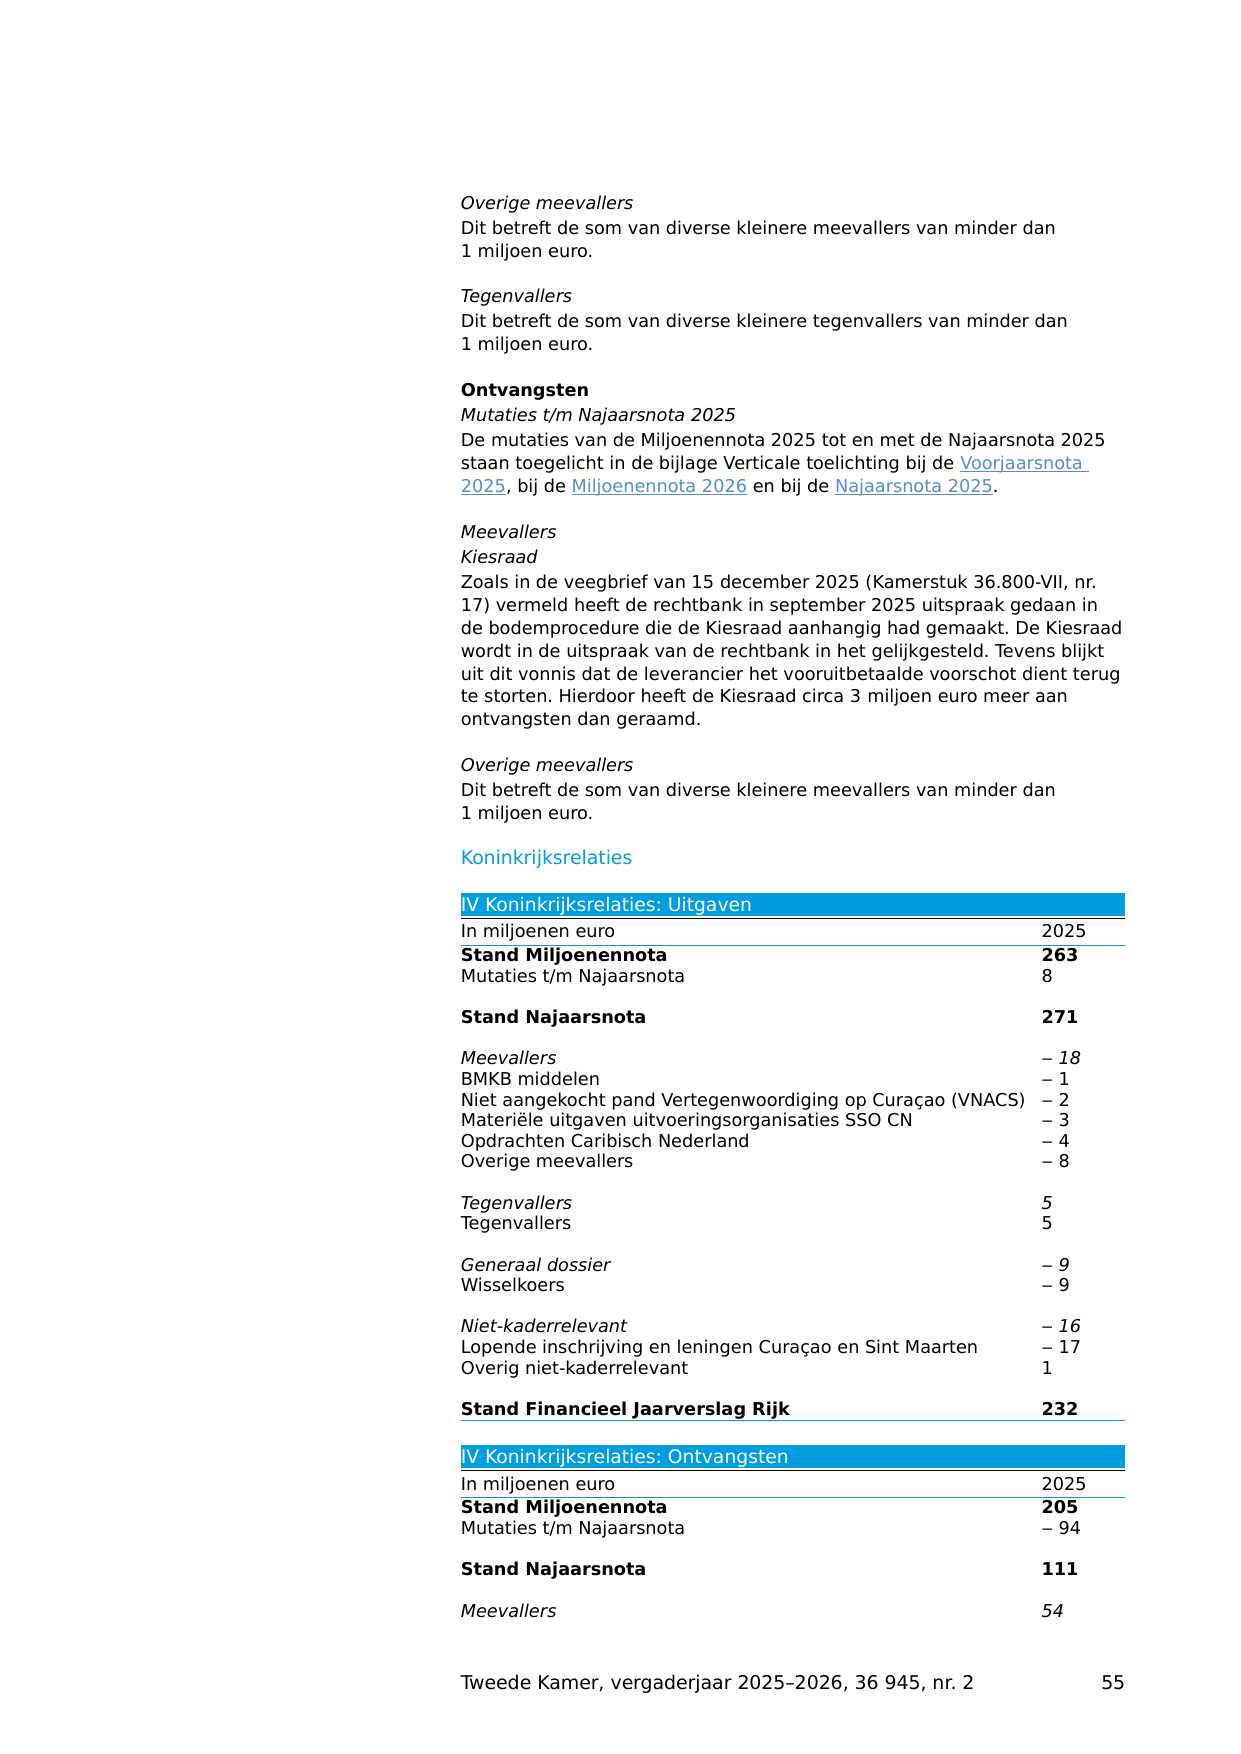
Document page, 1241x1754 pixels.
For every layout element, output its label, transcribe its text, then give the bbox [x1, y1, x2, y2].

table_cell [1039, 1378, 1125, 1399]
table_cell Mutaties t/m Najaarsnota [461, 966, 1038, 986]
table_cell ‒ 9 [1039, 1255, 1125, 1275]
table_cell [1039, 1234, 1125, 1254]
table_cell 205 [1039, 1498, 1125, 1518]
text Ontvangsten [461, 378, 1125, 401]
table_cell [1039, 1296, 1125, 1316]
table_cell Niet-kaderrelevant [461, 1316, 1038, 1337]
text Mutaties t/m Najaarsnota 2025 [461, 403, 1125, 426]
table_cell Generaal dossier [461, 1255, 1038, 1275]
table_cell 263 [1039, 946, 1125, 966]
table_cell 111 [1039, 1559, 1125, 1580]
table_cell Mutaties t/m Najaarsnota [461, 1518, 1038, 1539]
table_cell In miljoenen euro [461, 919, 1038, 944]
table_cell ‒ 9 [1039, 1275, 1125, 1296]
table_cell [461, 1172, 1038, 1193]
table_cell Niet aangekocht pand Vertegenwoordiging op Curaçao (VNACS) [461, 1090, 1038, 1110]
table_cell [1039, 1580, 1125, 1601]
table_cell Stand Financieel Jaarverslag Rijk [461, 1399, 1038, 1419]
text Dit betreft de som van diverse kleinere tegenvallers van minder dan 1 miljoen euro. [461, 309, 1125, 355]
text Meevallers [461, 520, 1125, 543]
table_cell 2025 [1039, 1471, 1125, 1497]
text Dit betreft de som van diverse kleinere meevallers van minder dan 1 miljoen euro. [461, 778, 1125, 824]
text Tegenvallers [461, 284, 1125, 307]
table_cell Stand Najaarsnota [461, 1559, 1038, 1580]
table_cell ‒ 18 [1039, 1048, 1125, 1069]
table_cell 271 [1039, 1007, 1125, 1028]
table_cell Meevallers [461, 1601, 1038, 1621]
table_cell 2025 [1039, 919, 1125, 944]
table_cell ‒ 16 [1039, 1316, 1125, 1337]
table_cell 1 [1039, 1358, 1125, 1378]
text Dit betreft de som van diverse kleinere meevallers van minder dan 1 miljoen euro. [461, 216, 1125, 262]
table_cell 54 [1039, 1601, 1125, 1621]
table_cell [461, 1580, 1038, 1601]
table_cell Overig niet-kaderrelevant [461, 1358, 1038, 1378]
title Koninkrijksrelaties [461, 847, 1125, 869]
table_cell [461, 1378, 1038, 1399]
table_cell Stand Najaarsnota [461, 1007, 1038, 1028]
table_cell [461, 1296, 1038, 1316]
table_cell ‒ 8 [1039, 1151, 1125, 1172]
table_cell ‒ 94 [1039, 1518, 1125, 1539]
table_cell ‒ 3 [1039, 1110, 1125, 1131]
table_cell ‒ 17 [1039, 1337, 1125, 1358]
table_cell Stand Miljoenennota [461, 1498, 1038, 1518]
table_cell ‒ 4 [1039, 1131, 1125, 1151]
table_cell Tegenvallers [461, 1193, 1038, 1213]
text Overige meevallers [461, 753, 1125, 776]
table_cell Wisselkoers [461, 1275, 1038, 1296]
table_cell Tegenvallers [461, 1213, 1038, 1234]
table_cell Stand Miljoenennota [461, 946, 1038, 966]
table_cell 5 [1039, 1213, 1125, 1234]
text De mutaties van de Miljoenennota 2025 tot en met de Najaarsnota 2025 staan toegelicht in de bijlage Verticale toelichting bij de Voorjaarsnota 2025, bij de Miljoenennota 2026 en bij de Najaarsnota 2025. [461, 428, 1125, 497]
table_cell Overige meevallers [461, 1151, 1038, 1172]
table_cell [461, 1539, 1038, 1559]
table_cell [461, 1234, 1038, 1254]
table_cell BMKB middelen [461, 1069, 1038, 1089]
text Zoals in de veegbrief van 15 december 2025 (Kamerstuk 36.800-VII, nr. 17) vermeld heeft de rechtbank in september 2025 uitspraak gedaan in de bodemprocedure die de Kiesraad aanhangig had gemaakt. De Kiesraad wordt in de uitspraak van de rechtbank in het gelijkgesteld. Tevens blijkt uit dit vonnis dat de leverancier het vooruitbetaalde voorschot dient terug te storten. Hierdoor heeft de Kiesraad circa 3 miljoen euro meer aan ontvangsten dan geraamd. [461, 570, 1125, 730]
table_cell Meevallers [461, 1048, 1038, 1069]
table_cell 5 [1039, 1193, 1125, 1213]
table_cell [1039, 1539, 1125, 1559]
table_cell 232 [1039, 1399, 1125, 1419]
table_cell Lopende inschrijving en leningen Curaçao en Sint Maarten [461, 1337, 1038, 1358]
table_cell Opdrachten Caribisch Nederland [461, 1131, 1038, 1151]
table_cell Materiële uitgaven uitvoeringsorganisaties SSO CN [461, 1110, 1038, 1131]
table_cell ‒ 2 [1039, 1090, 1125, 1110]
table_cell In miljoenen euro [461, 1471, 1038, 1497]
table_cell [461, 986, 1038, 1007]
table_cell [1039, 1028, 1125, 1048]
table_cell [461, 1028, 1038, 1048]
table_cell ‒ 1 [1039, 1069, 1125, 1089]
text Overige meevallers [461, 191, 1125, 214]
table_cell [1039, 1172, 1125, 1193]
table_cell 8 [1039, 966, 1125, 986]
table_cell [1039, 986, 1125, 1007]
text Kiesraad [461, 545, 1125, 568]
